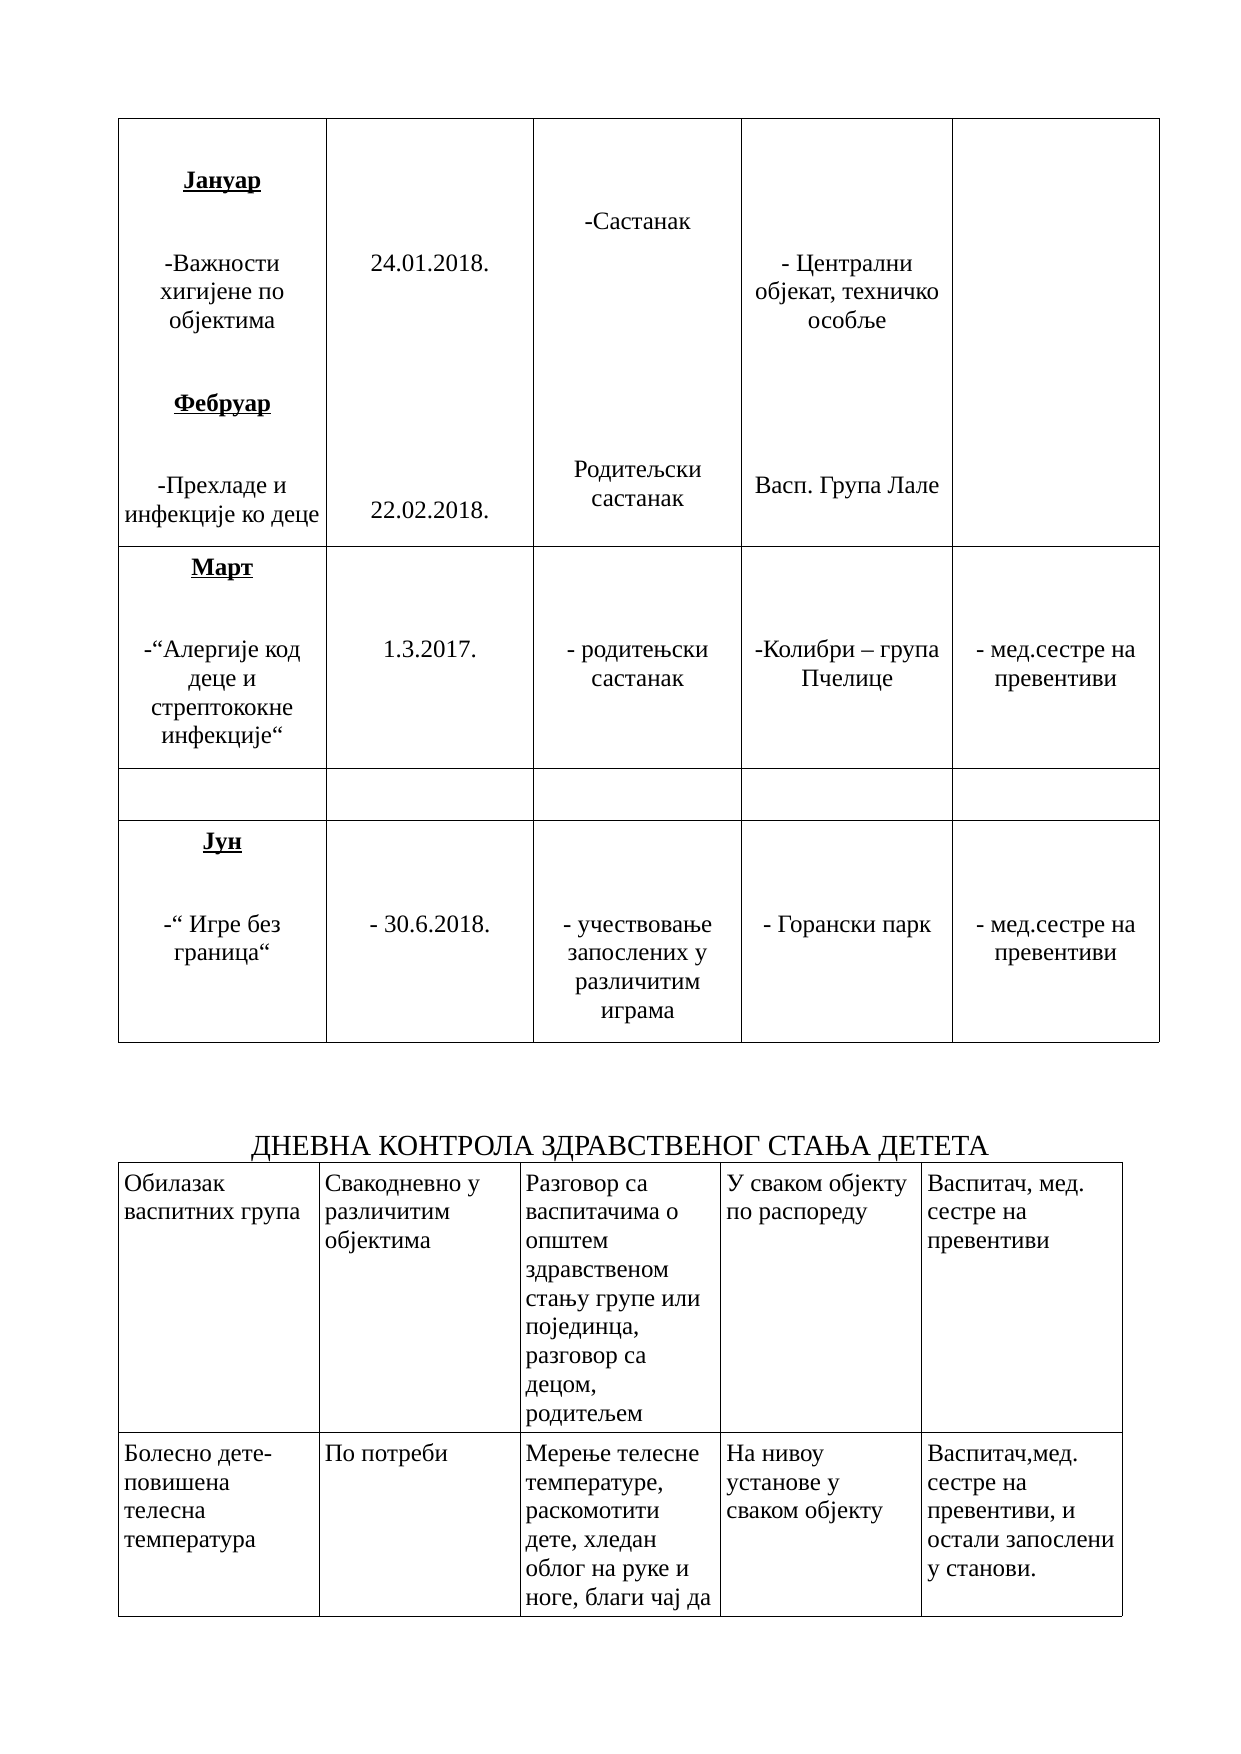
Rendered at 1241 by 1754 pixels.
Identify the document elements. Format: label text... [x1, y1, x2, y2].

table_cell [953, 119, 1159, 546]
table_cell Болесно дете-повишена телесна температура [119, 1433, 319, 1616]
table_cell [534, 769, 741, 820]
table_cell По потреби [320, 1433, 520, 1616]
table_header Васпитач, мед. сестре на превентиви [922, 1163, 1122, 1432]
table_cell - учествовање запослених у различитим играма [534, 821, 741, 1042]
table_cell Васпитач,мед. сестре на превентиви, и остали запослени у станови. [922, 1433, 1122, 1616]
table_cell [742, 769, 952, 820]
table_cell - Горански парк [742, 821, 952, 1042]
table_cell - родитењски састанак [534, 547, 741, 767]
table_cell -Колибри – група Пчелице [742, 547, 952, 767]
table_header У сваком објекту по распореду [721, 1163, 921, 1432]
table_cell 1.3.2017. [327, 547, 533, 767]
table_cell [327, 769, 533, 820]
table_cell - 30.6.2018. [327, 821, 533, 1042]
table_cell На нивоу установе у сваком објекту [721, 1433, 921, 1616]
table_cell [119, 769, 326, 820]
table_cell 24.01.2018. 22.02.2018. [327, 119, 533, 546]
text ДНЕВНА КОНТРОЛА ЗДРАВСТВЕНОГ СТАЊА ДЕТЕТА [118, 1128, 1122, 1162]
table_header Обилазак васпитних група [119, 1163, 319, 1432]
table_cell - Централни објекат, техничко особље Васп. Група Лале [742, 119, 952, 546]
table_cell - мед.сестре на превентиви [953, 821, 1159, 1042]
table_cell Март -“Алергије код деце и стрептококне инфекције“ [119, 547, 326, 767]
table_cell Јануар -Важности хигијене по објектима Фебруар -Прехладе и инфекције ко деце [119, 119, 326, 546]
table_cell Мерење телесне температуре, раскомотити дете, хледан облог на руке и ноге, благи чај да [521, 1433, 720, 1616]
table_cell -Састанак Родитељски састанак [534, 119, 741, 546]
table_cell Јун -“ Игре без граница“ [119, 821, 326, 1042]
table_header Свакодневно у различитим објектима [320, 1163, 520, 1432]
table_cell - мед.сестре на превентиви [953, 547, 1159, 767]
table_header Разговор са васпитачима о општем здравственом стању групе или појединца, разговор са децом, родитељем [521, 1163, 720, 1432]
table_cell [953, 769, 1159, 820]
